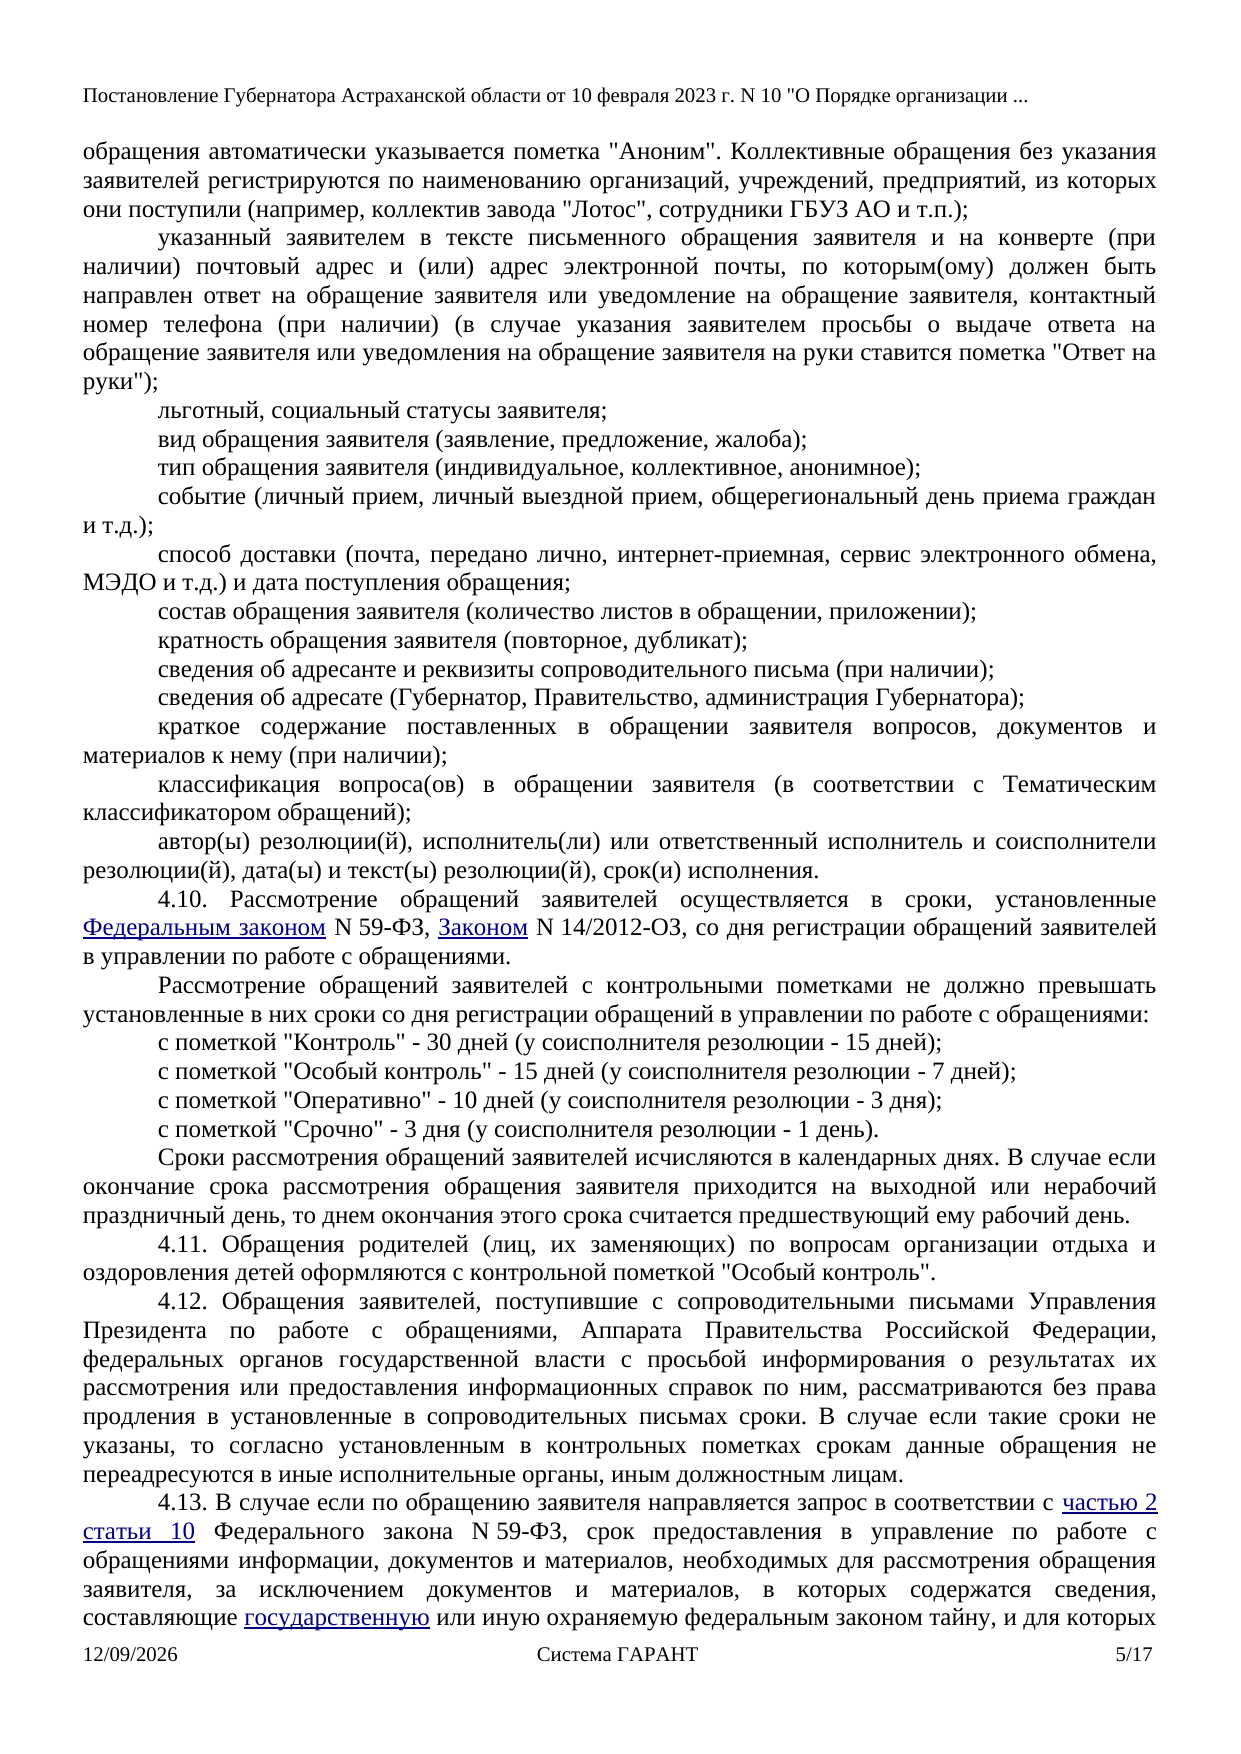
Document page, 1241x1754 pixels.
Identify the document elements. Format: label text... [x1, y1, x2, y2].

text способ доставки (почта, передано лично, интернет-приемная, сервис электронного обмена, МЭДО и т.д.) и дата поступления обращения; [83, 539, 1157, 596]
text автор(ы) резолюции(й), исполнитель(ли) или ответственный исполнитель и соисполнители резолюции(й), дата(ы) и текст(ы) резолюции(й), срок(и) исполнения. [83, 826, 1157, 884]
text Сроки рассмотрения обращений заявителей исчисляются в календарных днях. В случае если окончание срока рассмотрения обращения заявителя приходится на выходной или нерабочий праздничный день, то днем окончания этого срока считается предшествующий ему рабочий день. [83, 1142, 1157, 1229]
text с пометкой "Особый контроль" - 15 дней (у соисполнителя резолюции - 7 дней); [83, 1056, 1157, 1085]
text льготный, социальный статусы заявителя; [83, 395, 1157, 424]
text 4.10. Рассмотрение обращений заявителей осуществляется в сроки, установленные Федеральным законом N 59-ФЗ, Законом N 14/2012-ОЗ, со дня регистрации обращений заявителей в управлении по работе с обращениями. [83, 884, 1157, 970]
text событие (личный прием, личный выездной прием, общерегиональный день приема граждан и т.д.); [83, 481, 1157, 539]
text указанный заявителем в тексте письменного обращения заявителя и на конверте (при наличии) почтовый адрес и (или) адрес электронной почты, по которым(ому) должен быть направлен ответ на обращение заявителя или уведомление на обращение заявителя, контактный номер телефона (при наличии) (в случае указания заявителем просьбы о выдаче ответа на обращение заявителя или уведомления на обращение заявителя на руки ставится пометка "Ответ на руки"); [83, 222, 1157, 395]
text обращения автоматически указывается пометка "Аноним". Коллективные обращения без указания заявителей регистрируются по наименованию организаций, учреждений, предприятий, из которых они поступили (например, коллектив завода "Лотос", сотрудники ГБУЗ АО и т.п.); [83, 136, 1157, 222]
text классификация вопроса(ов) в обращении заявителя (в соответствии с Тематическим классификатором обращений); [83, 769, 1157, 826]
text краткое содержание поставленных в обращении заявителя вопросов, документов и материалов к нему (при наличии); [83, 711, 1157, 769]
text кратность обращения заявителя (повторное, дубликат); [83, 625, 1157, 654]
text с пометкой "Контроль" - 30 дней (у соисполнителя резолюции - 15 дней); [83, 1027, 1157, 1056]
text 4.12. Обращения заявителей, поступившие с сопроводительными письмами Управления Президента по работе с обращениями, Аппарата Правительства Российской Федерации, федеральных органов государственной власти с просьбой информирования о результатах их рассмотрения или предоставления информационных справок по ним, рассматриваются без права продления в установленные в сопроводительных письмах сроки. В случае если такие сроки не указаны, то согласно установленным в контрольных пометках срокам данные обращения не переадресуются в иные исполнительные органы, иным должностным лицам. [83, 1286, 1157, 1487]
text с пометкой "Срочно" - 3 дня (у соисполнителя резолюции - 1 день). [83, 1114, 1157, 1142]
text с пометкой "Оперативно" - 10 дней (у соисполнителя резолюции - 3 дня); [83, 1085, 1157, 1114]
text тип обращения заявителя (индивидуальное, коллективное, анонимное); [83, 452, 1157, 481]
text вид обращения заявителя (заявление, предложение, жалоба); [83, 424, 1157, 452]
text состав обращения заявителя (количество листов в обращении, приложении); [83, 596, 1157, 625]
text Рассмотрение обращений заявителей с контрольными пометками не должно превышать установленные в них сроки со дня регистрации обращений в управлении по работе с обращениями: [83, 970, 1157, 1027]
text сведения об адресанте и реквизиты сопроводительного письма (при наличии); [83, 654, 1157, 682]
text 4.13. В случае если по обращению заявителя направляется запрос в соответствии с частью 2 статьи 10 Федерального закона N 59-ФЗ, срок предоставления в управление по работе с обращениями информации, документов и материалов, необходимых для рассмотрения обращения заявителя, за исключением документов и материалов, в которых содержатся сведения, составляющие государственную или иную охраняемую федеральным законом тайну, и для которых [83, 1487, 1157, 1631]
text 4.11. Обращения родителей (лиц, их заменяющих) по вопросам организации отдыха и оздоровления детей оформляются с контрольной пометкой "Особый контроль". [83, 1229, 1157, 1286]
text сведения об адресате (Губернатор, Правительство, администрация Губернатора); [83, 682, 1157, 711]
